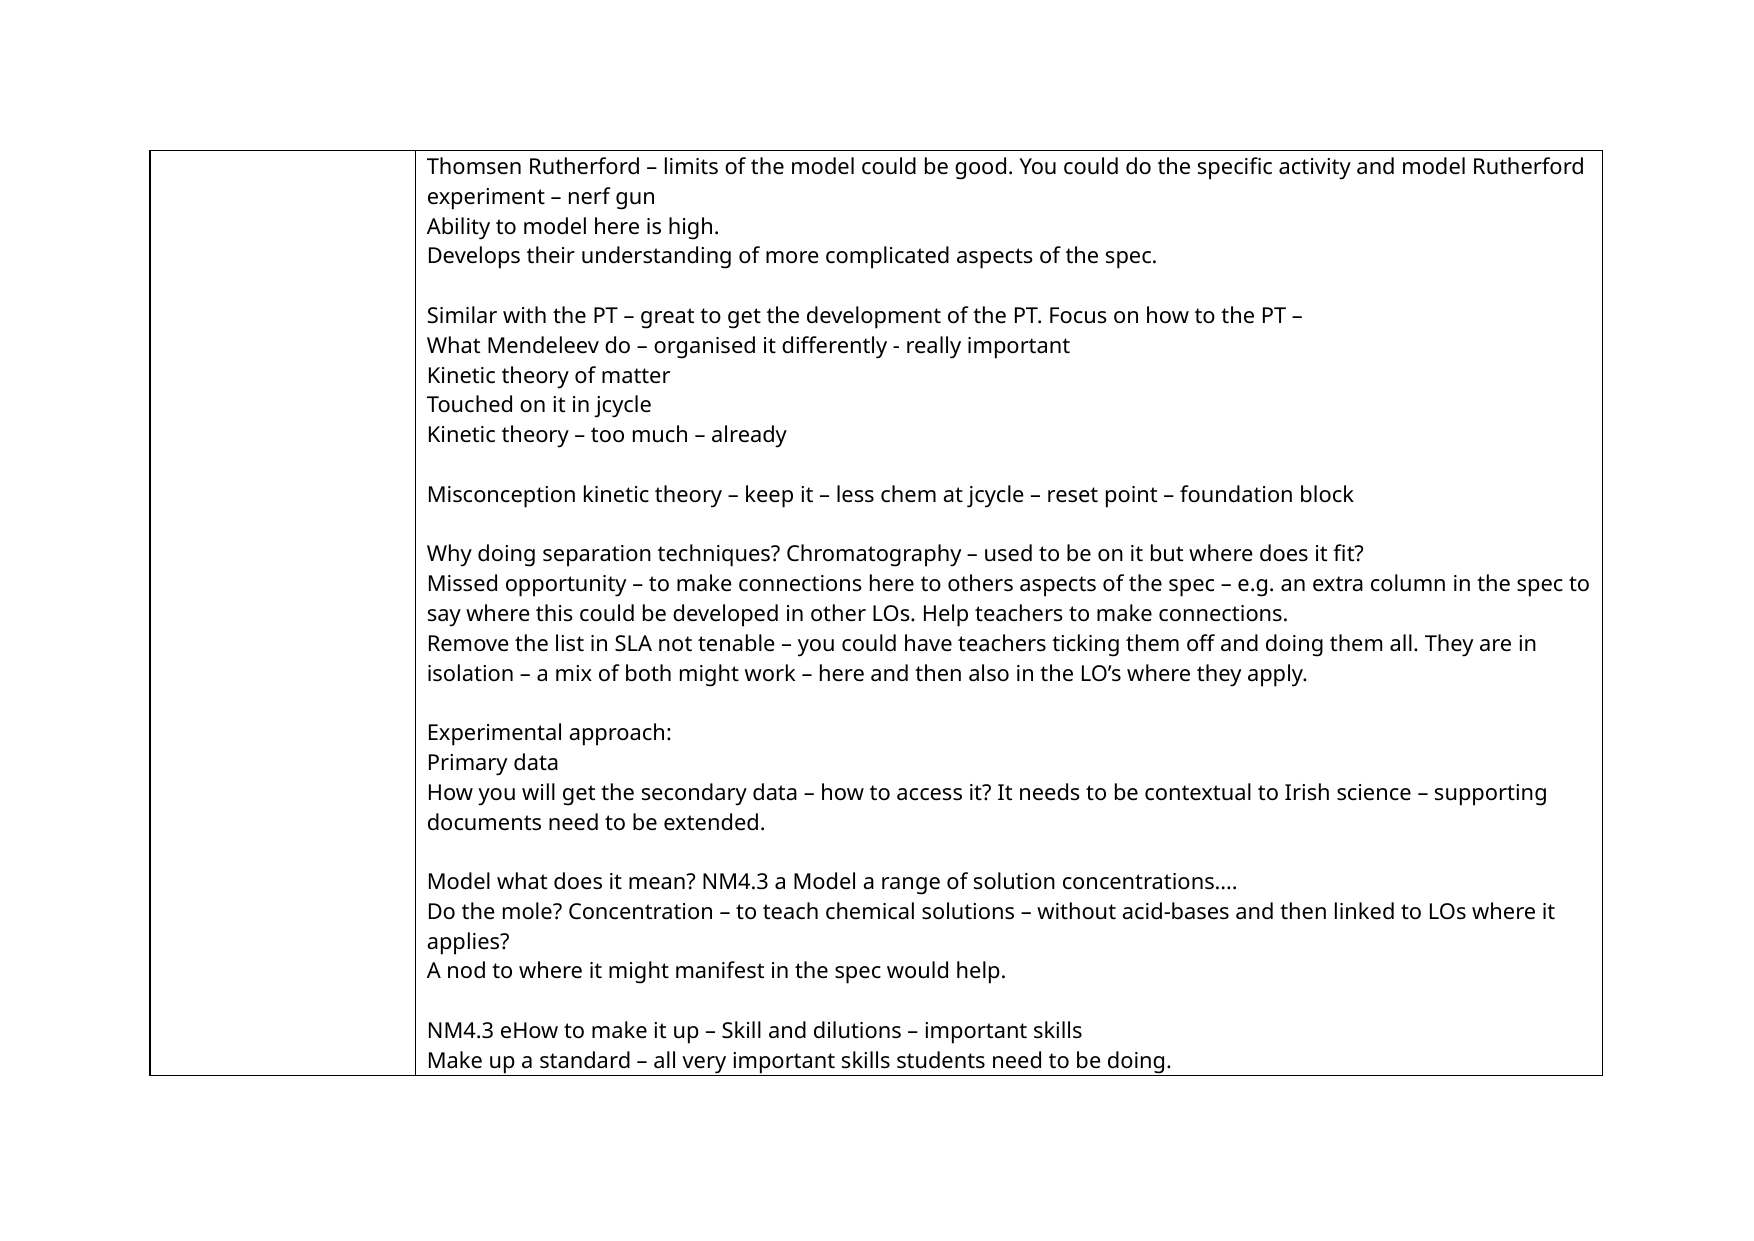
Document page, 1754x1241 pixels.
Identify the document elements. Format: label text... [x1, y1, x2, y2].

table_cell [151, 151, 415, 1074]
table_cell Thomsen Rutherford – limits of the model could be good. You could do the specific activity and model Rutherford experiment – nerf gun Ability to model here is high. Develops their understanding of more complicated aspects of the spec. Similar with the PT – great to get the development of the PT. Focus on how to the PT – What Mendeleev do – organised it differently - really important Kinetic theory of matter Touched on it in jcycle Kinetic theory – too much – already Misconception kinetic theory – keep it – less chem at jcycle – reset point – foundation block Why doing separation techniques? Chromatography – used to be on it but where does it fit? Missed opportunity – to make connections here to others aspects of the spec – e.g. an extra column in the spec to say where this could be developed in other LOs. Help teachers to make connections. Remove the list in SLA not tenable – you could have teachers ticking them off and doing them all. They are in isolation – a mix of both might work – here and then also in the LO’s where they apply. Experimental approach: Primary data How you will get the secondary data – how to access it? It needs to be contextual to Irish science – supporting documents need to be extended. Model what does it mean? NM4.3 a Model a range of solution concentrations…. Do the mole? Concentration – to teach chemical solutions – without acid-bases and then linked to LOs where it applies? A nod to where it might manifest in the spec would help. NM4.3 eHow to make it up – Skill and dilutions – important skills Make up a standard – all very important skills students need to be doing. [416, 151, 1602, 1074]
